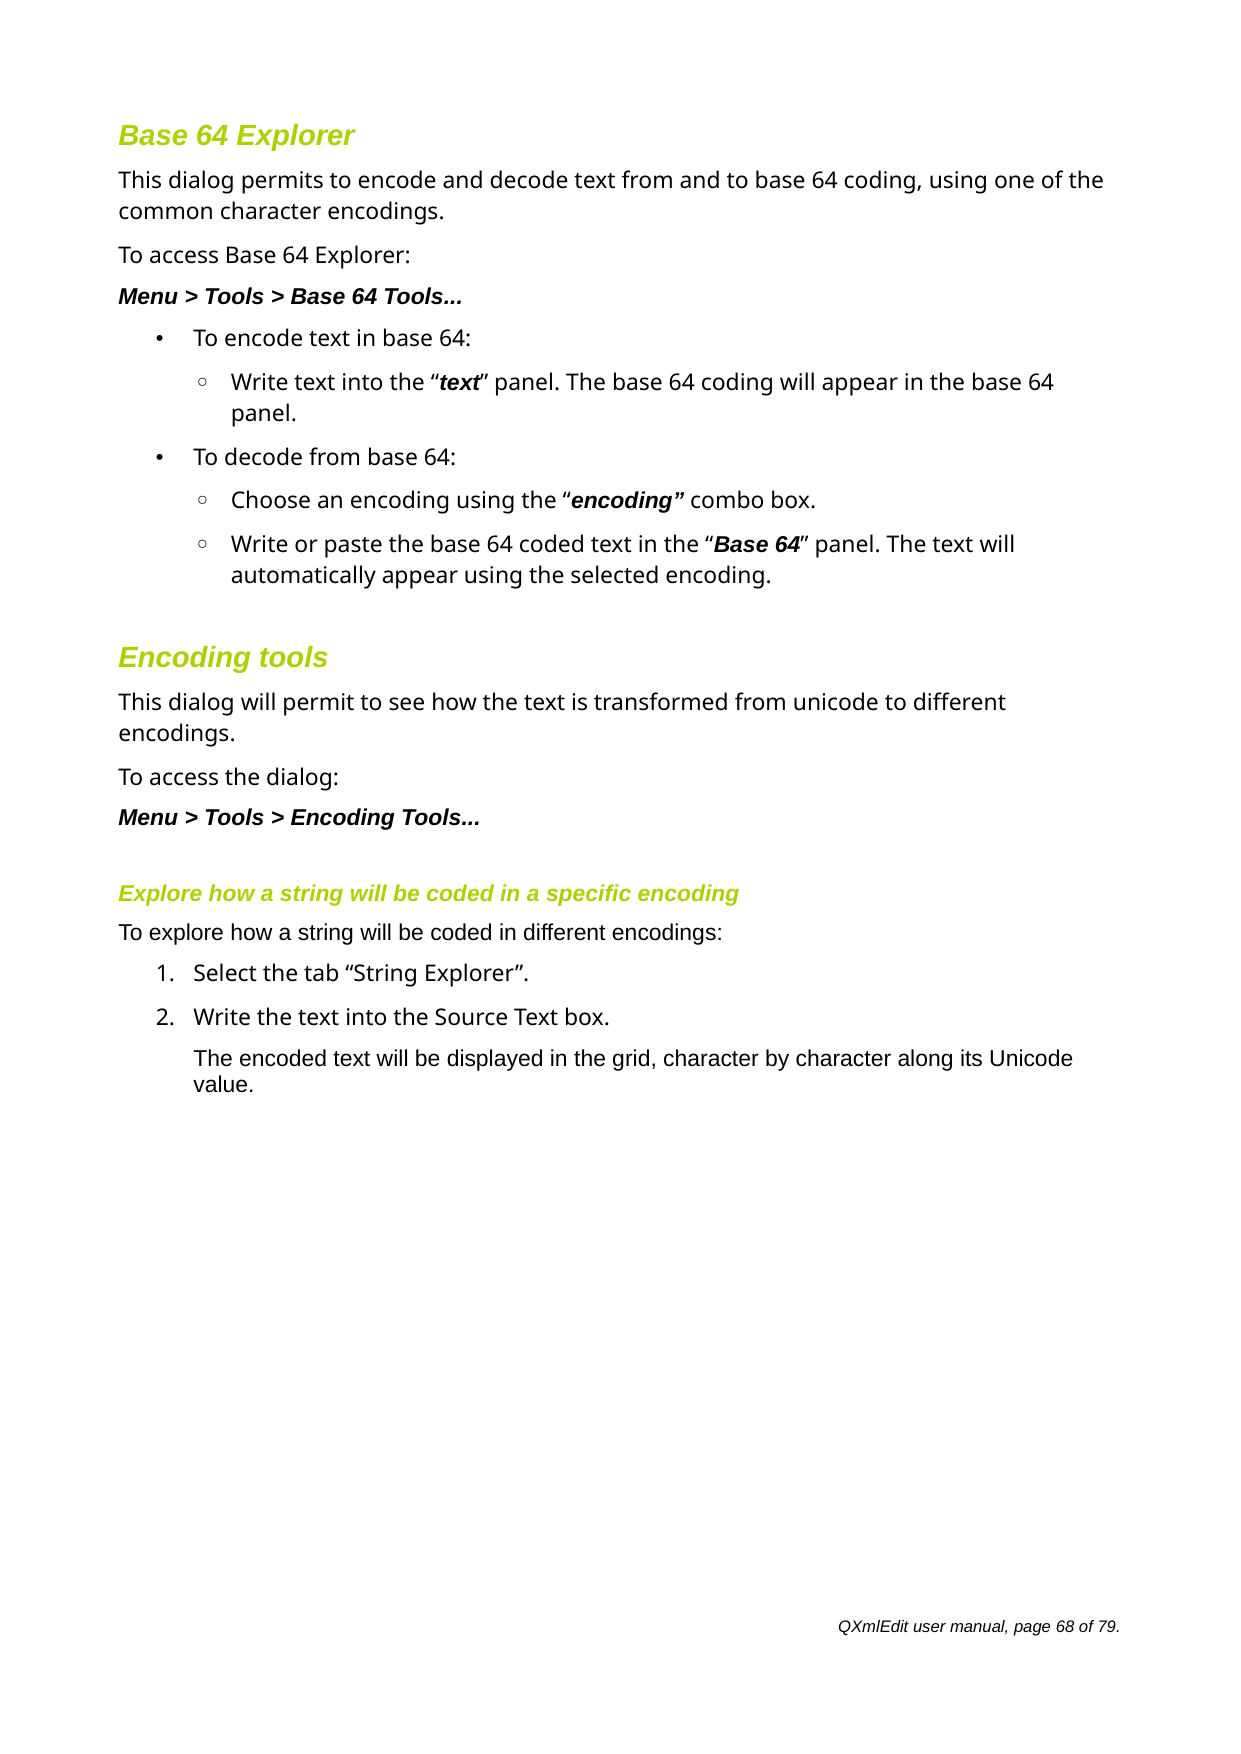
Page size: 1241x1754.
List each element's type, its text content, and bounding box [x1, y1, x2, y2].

list Write the text into the Source Text box. [156, 1001, 1122, 1032]
text Menu > Tools > Encoding Tools... [118, 804, 1122, 831]
text This dialog will permit to see how the text is transformed from unicode to different encodings. [118, 686, 1122, 748]
subtitle Base 64 Explorer [118, 118, 1122, 152]
list The encoded text will be displayed in the grid, character by character along its Unicode value. [156, 1045, 1122, 1098]
list Choose an encoding using the “encoding” combo box. [193, 484, 1122, 515]
text This dialog permits to encode and decode text from and to base 64 coding, using one of the common character encodings. [118, 164, 1122, 227]
text To access the dialog: [118, 761, 1122, 792]
list Write text into the “text” panel. The base 64 coding will appear in the base 64 panel. [193, 365, 1122, 428]
text Menu > Tools > Base 64 Tools... [118, 283, 1122, 309]
list To encode text in base 64: [156, 322, 1122, 353]
subtitle Encoding tools [118, 639, 1122, 673]
list Select the tab “String Explorer”. [156, 957, 1122, 989]
text To explore how a string will be coded in different encodings: [118, 918, 1122, 945]
text To access Base 64 Explorer: [118, 239, 1122, 270]
subtitle Explore how a string will be coded in a specific encoding [118, 880, 1122, 906]
list To decode from base 64: [156, 440, 1122, 472]
list Write or paste the base 64 coded text in the “Base 64” panel. The text will automatically appear using the selected encoding. [193, 528, 1122, 590]
